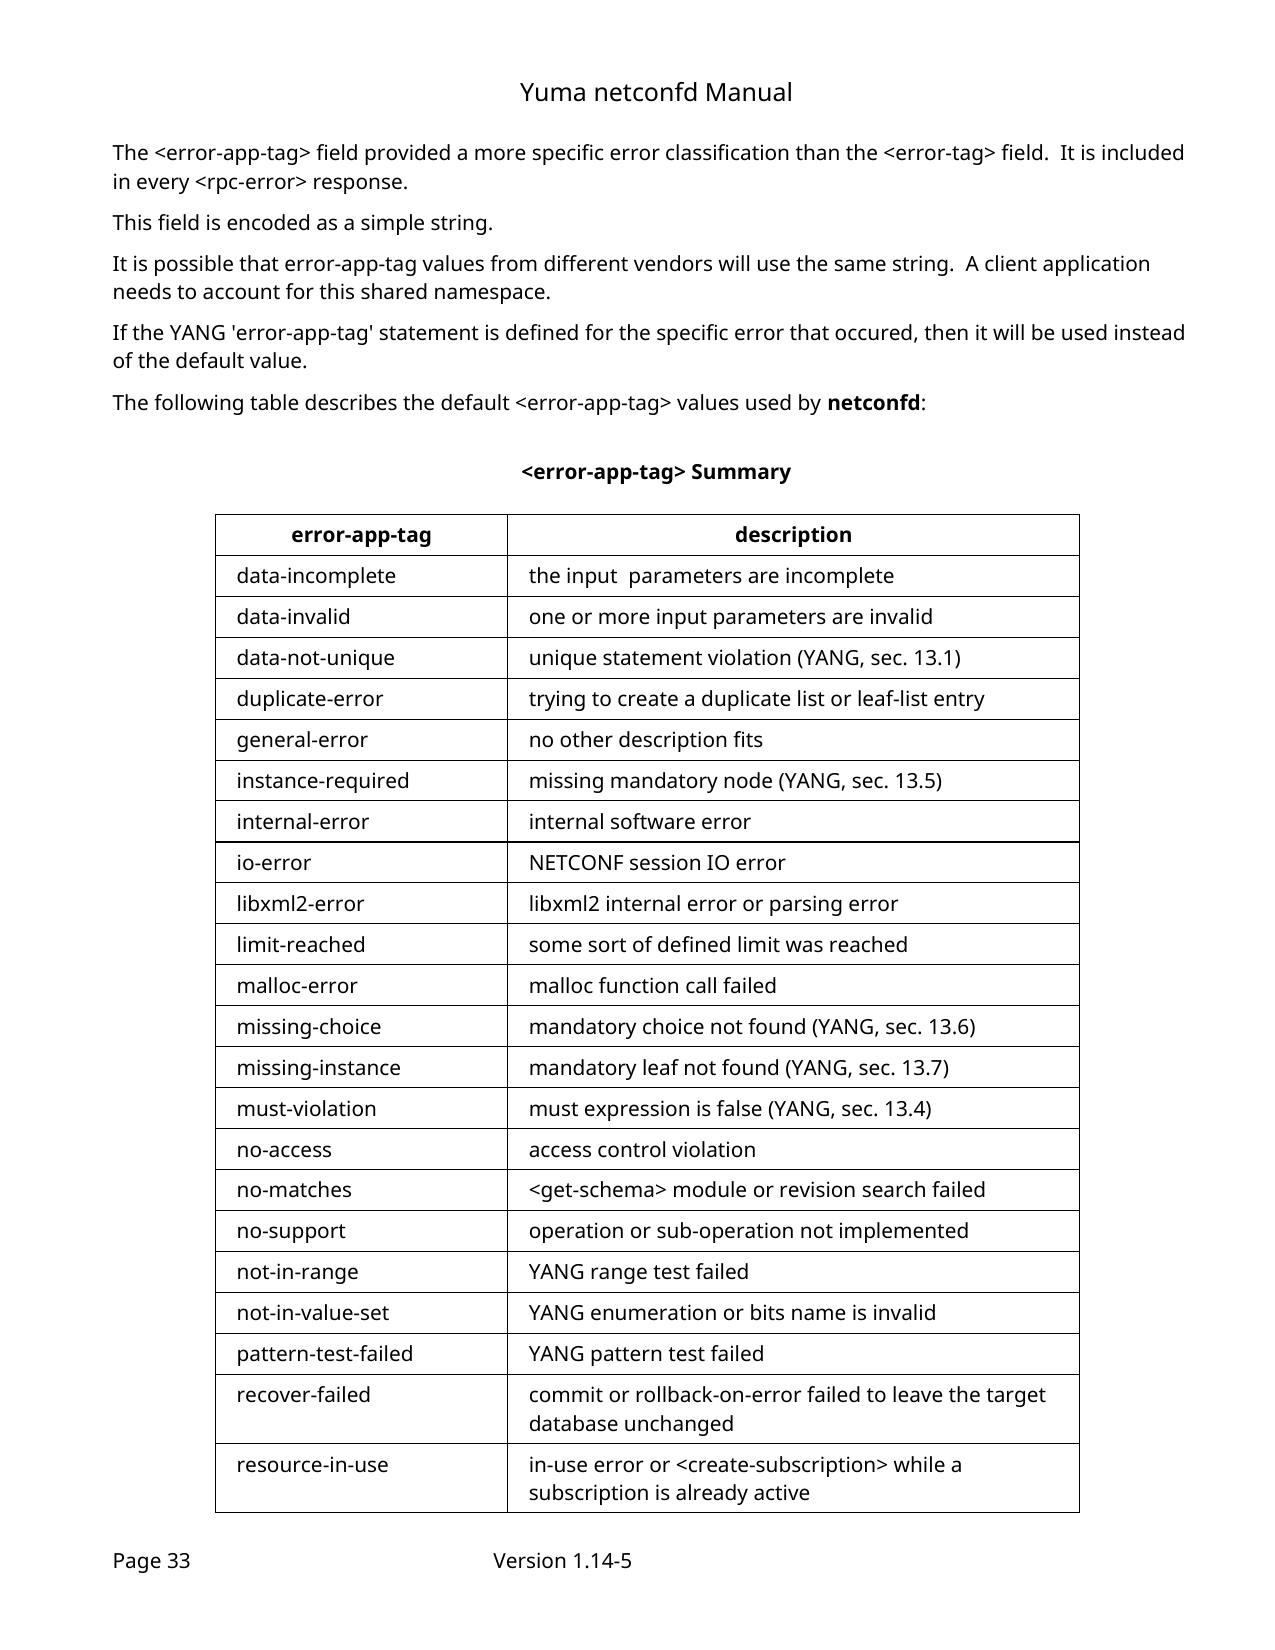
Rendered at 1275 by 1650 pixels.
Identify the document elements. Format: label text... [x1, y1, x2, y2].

table_cell not-in-value-set [216, 1293, 507, 1333]
text If the YANG 'error-app-tag' statement is defined for the specific error that occured, then it will be used instead of the default value. [112, 318, 1200, 375]
table_cell access control violation [508, 1129, 1079, 1169]
table_cell <get-schema> module or revision search failed [508, 1170, 1079, 1210]
table_cell no other description fits [508, 720, 1079, 759]
text This field is encoded as a simple string. [112, 208, 1200, 236]
table_cell malloc function call failed [508, 965, 1079, 1005]
table_cell in-use error or <create-subscription> while a subscription is already active [508, 1444, 1079, 1512]
table_cell missing-choice [216, 1006, 507, 1046]
subtitle <error-app-tag> Summary [127, 457, 1185, 485]
table_cell mandatory choice not found (YANG, sec. 13.6) [508, 1006, 1079, 1046]
table_cell one or more input parameters are invalid [508, 597, 1079, 637]
table_cell data-not-unique [216, 638, 507, 678]
table_cell limit-reached [216, 924, 507, 964]
table_cell recover-failed [216, 1375, 507, 1443]
table_cell internal software error [508, 801, 1079, 841]
table_cell commit or rollback-on-error failed to leave the target database unchanged [508, 1375, 1079, 1443]
table_cell YANG pattern test failed [508, 1334, 1079, 1373]
table_cell YANG enumeration or bits name is invalid [508, 1293, 1079, 1333]
table_cell operation or sub-operation not implemented [508, 1211, 1079, 1251]
table_cell internal-error [216, 801, 507, 841]
table_cell no-access [216, 1129, 507, 1169]
table_cell io-error [216, 843, 507, 882]
table_cell missing-instance [216, 1047, 507, 1087]
table_cell general-error [216, 720, 507, 759]
text It is possible that error-app-tag values from different vendors will use the same string. A client application needs to account for this shared namespace. [112, 249, 1200, 306]
table_cell data-invalid [216, 597, 507, 637]
table_cell YANG range test failed [508, 1252, 1079, 1292]
table_header description [508, 515, 1079, 555]
table_cell must-violation [216, 1088, 507, 1128]
table_cell missing mandatory node (YANG, sec. 13.5) [508, 761, 1079, 800]
table_cell unique statement violation (YANG, sec. 13.1) [508, 638, 1079, 678]
table_cell duplicate-error [216, 679, 507, 718]
table_cell malloc-error [216, 965, 507, 1005]
table_cell data-incomplete [216, 556, 507, 596]
table_header error-app-tag [216, 515, 507, 555]
table_cell mandatory leaf not found (YANG, sec. 13.7) [508, 1047, 1079, 1087]
table_cell not-in-range [216, 1252, 507, 1292]
text The following table describes the default <error-app-tag> values used by netconfd: [112, 388, 1200, 416]
table_cell libxml2 internal error or parsing error [508, 883, 1079, 923]
table_cell instance-required [216, 761, 507, 800]
table_cell no-support [216, 1211, 507, 1251]
table_cell NETCONF session IO error [508, 843, 1079, 882]
table_cell no-matches [216, 1170, 507, 1210]
table_cell pattern-test-failed [216, 1334, 507, 1373]
text The <error-app-tag> field provided a more specific error classification than the <error-tag> field. It is included in every <rpc-error> response. [112, 138, 1200, 195]
table_cell trying to create a duplicate list or leaf-list entry [508, 679, 1079, 718]
table_cell must expression is false (YANG, sec. 13.4) [508, 1088, 1079, 1128]
table_cell resource-in-use [216, 1444, 507, 1512]
table_cell libxml2-error [216, 883, 507, 923]
table_cell the input parameters are incomplete [508, 556, 1079, 596]
table_cell some sort of defined limit was reached [508, 924, 1079, 964]
